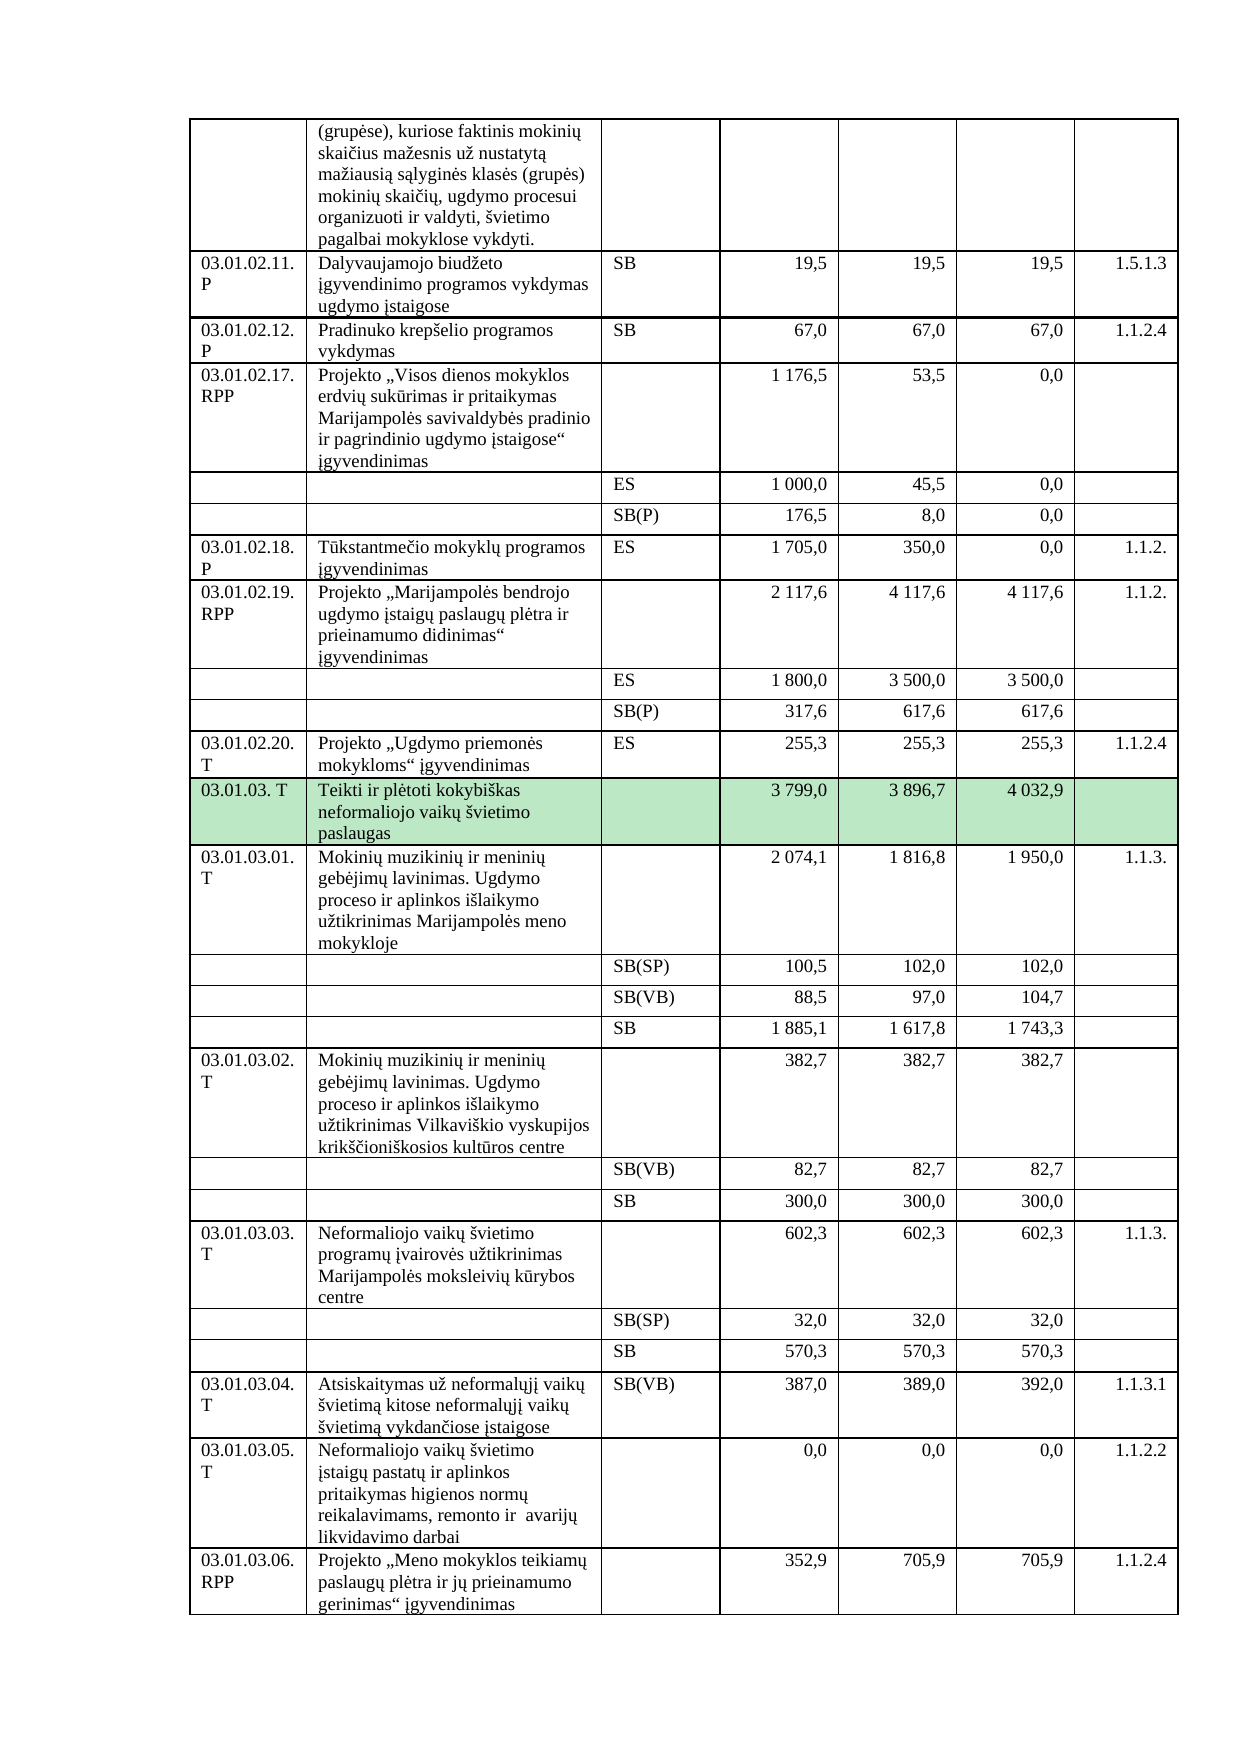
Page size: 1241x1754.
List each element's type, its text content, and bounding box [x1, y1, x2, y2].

table_cell 03.01.02.20. T [191, 732, 306, 777]
table_cell [307, 955, 601, 985]
table_cell 03.01.03.06. RPP [191, 1549, 306, 1614]
table_cell [1179, 1047, 1200, 1157]
table_cell [191, 1158, 306, 1188]
table_cell 03.01.03. T [191, 779, 306, 844]
table_cell 0,0 [957, 364, 1074, 471]
table_cell 1.1.2.4 [1075, 732, 1177, 777]
table_cell [1179, 471, 1200, 503]
table_cell 300,0 [721, 1190, 838, 1220]
table_cell 8,0 [839, 504, 956, 534]
table_cell [1075, 364, 1177, 471]
table_cell ES [602, 473, 719, 503]
table_cell SB(P) [602, 504, 719, 534]
table_cell Tūkstantmečio mokyklų programos įgyvendinimas [307, 536, 601, 579]
table_cell SB [602, 252, 719, 316]
table_cell 03.01.02.17. RPP [191, 364, 306, 471]
table_cell 88,5 [721, 986, 838, 1016]
table_cell 19,5 [721, 252, 838, 316]
table_cell 382,7 [957, 1049, 1074, 1157]
table_cell 300,0 [839, 1190, 956, 1220]
table_cell ES [602, 669, 719, 699]
table_cell 82,7 [957, 1158, 1074, 1188]
table_cell [1179, 777, 1200, 844]
table_cell 392,0 [957, 1373, 1074, 1437]
table_cell SB [602, 1340, 719, 1371]
table_cell 67,0 [839, 319, 956, 362]
table_cell [1075, 779, 1177, 844]
table_cell SB(SP) [602, 1309, 719, 1339]
table_cell 0,0 [957, 504, 1074, 534]
table_cell 82,7 [839, 1158, 956, 1188]
table_cell SB [602, 1017, 719, 1047]
table_cell [191, 669, 306, 699]
table_cell [1075, 1049, 1177, 1157]
table_cell 352,9 [721, 1549, 838, 1614]
table_cell [191, 1190, 306, 1220]
table_cell [602, 581, 719, 667]
table_cell 1 950,0 [957, 846, 1074, 953]
table_cell [1179, 699, 1200, 730]
table_cell [191, 955, 306, 985]
table_cell [1179, 250, 1200, 316]
table_cell 1.1.2.2 [1075, 1439, 1177, 1547]
table_cell 602,3 [839, 1222, 956, 1308]
table_cell [1179, 1220, 1200, 1308]
table_cell 255,3 [839, 732, 956, 777]
table_cell [957, 120, 1074, 249]
table_cell [1179, 1371, 1200, 1437]
table_cell [307, 986, 601, 1016]
table_cell [307, 1340, 601, 1371]
table_cell [839, 120, 956, 249]
table_cell 03.01.02.12. P [191, 319, 306, 362]
table_cell SB [602, 319, 719, 362]
table_cell 389,0 [839, 1373, 956, 1437]
table_cell 32,0 [839, 1309, 956, 1339]
table_cell [1075, 473, 1177, 503]
table_cell Mokinių muzikinių ir meninių gebėjimų lavinimas. Ugdymo proceso ir aplinkos išlaikymo užtikrinimas Marijampolės meno mokykloje [307, 846, 601, 953]
table_cell [602, 120, 719, 249]
table_cell 03.01.03.02. T [191, 1049, 306, 1157]
table_cell 19,5 [839, 252, 956, 316]
table_cell [1075, 955, 1177, 985]
table_cell Projekto „Visos dienos mokyklos erdvių sukūrimas ir pritaikymas Marijampolės savivaldybės pradinio ir pagrindinio ugdymo įstaigose“ įgyvendinimas [307, 364, 601, 471]
table_cell 0,0 [957, 536, 1074, 579]
table_cell 0,0 [957, 1439, 1074, 1547]
table_cell [1179, 503, 1200, 534]
table_cell 602,3 [721, 1222, 838, 1308]
table_cell 3 500,0 [957, 669, 1074, 699]
table_cell [191, 1309, 306, 1339]
table_cell 1.1.3. [1075, 1222, 1177, 1308]
table_cell 705,9 [839, 1549, 956, 1614]
table_cell [1075, 1309, 1177, 1339]
table_cell 617,6 [839, 700, 956, 730]
table_cell [1075, 669, 1177, 699]
table_cell 1.1.2. [1075, 536, 1177, 579]
table_cell [307, 1309, 601, 1339]
table_cell 387,0 [721, 1373, 838, 1437]
table_cell SB(SP) [602, 955, 719, 985]
table_cell [307, 1158, 601, 1188]
table_cell SB(VB) [602, 986, 719, 1016]
table_cell [1075, 1158, 1177, 1188]
table_cell [307, 1190, 601, 1220]
table_cell 3 896,7 [839, 779, 956, 844]
table_cell [1179, 1437, 1200, 1547]
table_cell [1075, 120, 1177, 249]
table_cell 705,9 [957, 1549, 1074, 1614]
table_cell [191, 700, 306, 730]
table_cell [1075, 1190, 1177, 1220]
table_cell 45,5 [839, 473, 956, 503]
table_cell 97,0 [839, 986, 956, 1016]
table_cell [191, 120, 306, 249]
table_cell [602, 846, 719, 953]
table_cell [1075, 700, 1177, 730]
table_cell 602,3 [957, 1222, 1074, 1308]
table_cell 03.01.03.05. T [191, 1439, 306, 1547]
table_cell SB [602, 1190, 719, 1220]
table_cell [1179, 1157, 1200, 1188]
table_cell 03.01.03.01. T [191, 846, 306, 953]
table_cell [602, 1439, 719, 1547]
table_cell 4 117,6 [957, 581, 1074, 667]
table_cell [1179, 1016, 1200, 1047]
table_cell 1.1.2. [1075, 581, 1177, 667]
table_cell 3 799,0 [721, 779, 838, 844]
table_cell [1179, 730, 1200, 777]
table_cell 1 000,0 [721, 473, 838, 503]
table_cell 617,6 [957, 700, 1074, 730]
table_cell [1179, 844, 1200, 953]
table_cell 32,0 [957, 1309, 1074, 1339]
table_cell 2 074,1 [721, 846, 838, 953]
table_cell 1 743,3 [957, 1017, 1074, 1047]
table_cell 350,0 [839, 536, 956, 579]
table_cell Mokinių muzikinių ir meninių gebėjimų lavinimas. Ugdymo proceso ir aplinkos išlaikymo užtikrinimas Vilkaviškio vyskupijos krikščioniškosios kultūros centre [307, 1049, 601, 1157]
table_cell 0,0 [721, 1439, 838, 1547]
table_cell 1.1.2.4 [1075, 319, 1177, 362]
table_cell Projekto „Marijampolės bendrojo ugdymo įstaigų paslaugų plėtra ir prieinamumo didinimas“ įgyvendinimas [307, 581, 601, 667]
table_cell 1.1.3. [1075, 846, 1177, 953]
table_cell 03.01.02.11. P [191, 252, 306, 316]
table_cell [1075, 986, 1177, 1016]
table_cell 1.1.3.1 [1075, 1373, 1177, 1437]
table_cell 4 032,9 [957, 779, 1074, 844]
table_cell 32,0 [721, 1309, 838, 1339]
table_cell [307, 473, 601, 503]
table_cell [191, 986, 306, 1016]
table_cell [1075, 1340, 1177, 1371]
table_cell 255,3 [721, 732, 838, 777]
table_cell 317,6 [721, 700, 838, 730]
table_cell Neformaliojo vaikų švietimo programų įvairovės užtikrinimas Marijampolės moksleivių kūrybos centre [307, 1222, 601, 1308]
table_cell [191, 1340, 306, 1371]
table_cell 0,0 [839, 1439, 956, 1547]
table_cell SB(VB) [602, 1373, 719, 1437]
table_cell 382,7 [721, 1049, 838, 1157]
table_cell 1.5.1.3 [1075, 252, 1177, 316]
table_cell 102,0 [957, 955, 1074, 985]
table_cell 67,0 [957, 319, 1074, 362]
table_cell 19,5 [957, 252, 1074, 316]
table_cell [1179, 954, 1200, 985]
table_cell 67,0 [721, 319, 838, 362]
table_cell Dalyvaujamojo biudžeto įgyvendinimo programos vykdymas ugdymo įstaigose [307, 252, 601, 316]
table_cell 0,0 [957, 473, 1074, 503]
table_cell [191, 473, 306, 503]
table_cell Neformaliojo vaikų švietimo įstaigų pastatų ir aplinkos pritaikymas higienos normų reikalavimams, remonto ir avarijų likvidavimo darbai [307, 1439, 601, 1547]
table_cell Projekto „Meno mokyklos teikiamų paslaugų plėtra ir jų prieinamumo gerinimas“ įgyvendinimas [307, 1549, 601, 1614]
table_cell SB(P) [602, 700, 719, 730]
table_cell 102,0 [839, 955, 956, 985]
table_cell 82,7 [721, 1158, 838, 1188]
table_cell [1179, 1339, 1200, 1371]
table_cell [191, 1017, 306, 1047]
table_cell [602, 1549, 719, 1614]
table_cell [1179, 668, 1200, 699]
table_cell 4 117,6 [839, 581, 956, 667]
table_cell 570,3 [721, 1340, 838, 1371]
table_cell Projekto „Ugdymo priemonės mokykloms“ įgyvendinimas [307, 732, 601, 777]
table_cell 03.01.03.03. T [191, 1222, 306, 1308]
table_cell ES [602, 732, 719, 777]
table_cell [1075, 504, 1177, 534]
table_cell 1 800,0 [721, 669, 838, 699]
table_cell (grupėse), kuriose faktinis mokinių skaičius mažesnis už nustatytą mažiausią sąlyginės klasės (grupės) mokinių skaičių, ugdymo procesui organizuoti ir valdyti, švietimo pagalbai mokyklose vykdyti. [307, 120, 601, 249]
table_cell 1.1.2.4 [1075, 1549, 1177, 1614]
table_cell [1179, 534, 1200, 579]
table_cell 300,0 [957, 1190, 1074, 1220]
table_cell [602, 1222, 719, 1308]
table_cell Pradinuko krepšelio programos vykdymas [307, 319, 601, 362]
table_cell [307, 669, 601, 699]
table_cell 382,7 [839, 1049, 956, 1157]
table_cell 255,3 [957, 732, 1074, 777]
table_cell SB(VB) [602, 1158, 719, 1188]
table_cell [602, 1049, 719, 1157]
table_cell ES [602, 536, 719, 579]
table_cell 176,5 [721, 504, 838, 534]
table_cell 1 816,8 [839, 846, 956, 953]
table_cell [602, 779, 719, 844]
table_cell [721, 120, 838, 249]
table_cell 03.01.03.04. T [191, 1373, 306, 1437]
table_cell [191, 504, 306, 534]
table_cell 53,5 [839, 364, 956, 471]
table_cell 1 617,8 [839, 1017, 956, 1047]
table_cell 2 117,6 [721, 581, 838, 667]
table_cell [307, 1017, 601, 1047]
table_cell [1179, 362, 1200, 471]
table_cell [1179, 985, 1200, 1016]
table_cell [307, 700, 601, 730]
table_cell [1179, 579, 1200, 667]
table_cell [602, 364, 719, 471]
table_cell 104,7 [957, 986, 1074, 1016]
table_cell [1179, 1189, 1200, 1220]
table_cell 570,3 [839, 1340, 956, 1371]
table_cell Atsiskaitymas už neformalųjį vaikų švietimą kitose neformalųjį vaikų švietimą vykdančiose įstaigose [307, 1373, 601, 1437]
table_cell [1179, 1547, 1200, 1614]
table_cell [307, 504, 601, 534]
table_cell Teikti ir plėtoti kokybiškas neformaliojo vaikų švietimo paslaugas [307, 779, 601, 844]
table_cell [1179, 1308, 1200, 1339]
table_cell [1179, 118, 1200, 249]
table_cell 100,5 [721, 955, 838, 985]
table_cell [1075, 1017, 1177, 1047]
table_cell 1 176,5 [721, 364, 838, 471]
table_cell 03.01.02.19. RPP [191, 581, 306, 667]
table_cell 1 885,1 [721, 1017, 838, 1047]
table_cell 570,3 [957, 1340, 1074, 1371]
table_cell 1 705,0 [721, 536, 838, 579]
table_cell 03.01.02.18. P [191, 536, 306, 579]
table_cell 3 500,0 [839, 669, 956, 699]
table_cell [1179, 316, 1200, 362]
